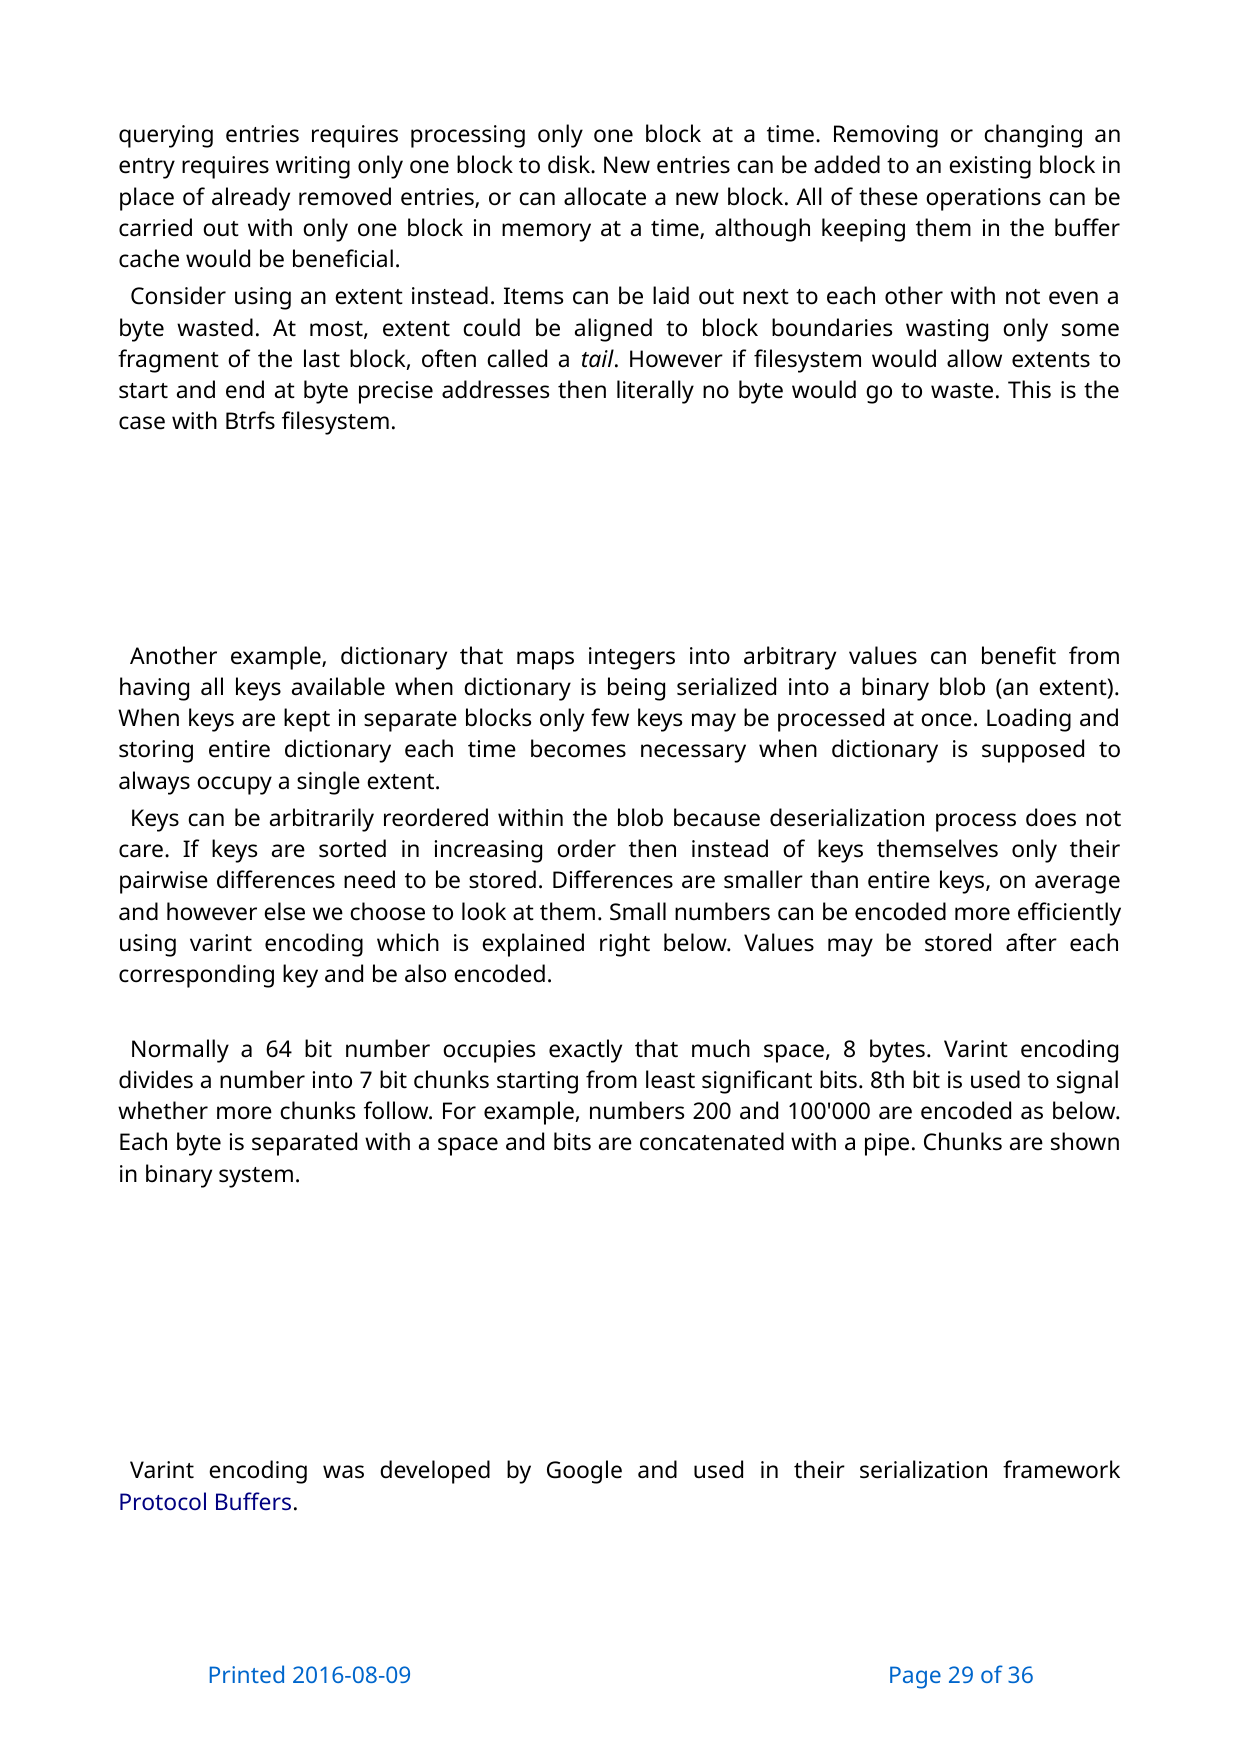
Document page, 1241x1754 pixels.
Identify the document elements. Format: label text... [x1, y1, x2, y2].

text querying entries requires processing only one block at a time. Removing or changing an entry requires writing only one block to disk. New entries can be added to an existing block in place of already removed entries, or can allocate a new block. All of these operations can be carried out with only one block in memory at a time, although keeping them in the buffer cache would be beneficial. [118, 118, 1122, 274]
text Another example, dictionary that maps integers into arbitrary values can benefit from having all keys available when dictionary is being serialized into a binary blob (an extent). When keys are kept in separate blocks only few keys may be processed at once. Loading and storing entire dictionary each time becomes necessary when dictionary is supposed to always occupy a single extent. [118, 640, 1122, 796]
text Normally a 64 bit number occupies exactly that much space, 8 bytes. Varint encoding divides a number into 7 bit chunks starting from least significant bits. 8th bit is used to signal whether more chunks follow. For example, numbers 200 and 100'000 are encoded as below. Each byte is separated with a space and bits are concatenated with a pipe. Chunks are shown in binary system. [118, 1032, 1122, 1189]
text Keys can be arbitrarily reordered within the blob because deserialization process does not care. If keys are sorted in increasing order then instead of keys themselves only their pairwise differences need to be stored. Differences are smaller than entire keys, on average and however else we choose to look at them. Small numbers can be encoded more efficiently using varint encoding which is explained right below. Values may be stored after each corresponding key and be also encoded. [118, 802, 1122, 989]
text Varint encoding was developed by Google and used in their serialization framework Protocol Buffers. [118, 1454, 1122, 1517]
text Consider using an extent instead. Items can be laid out next to each other with not even a byte wasted. At most, extent could be aligned to block boundaries wasting only some fragment of the last block, often called a tail. However if filesystem would allow extents to start and end at byte precise addresses then literally no byte would go to waste. This is the case with Btrfs filesystem. [118, 280, 1122, 437]
